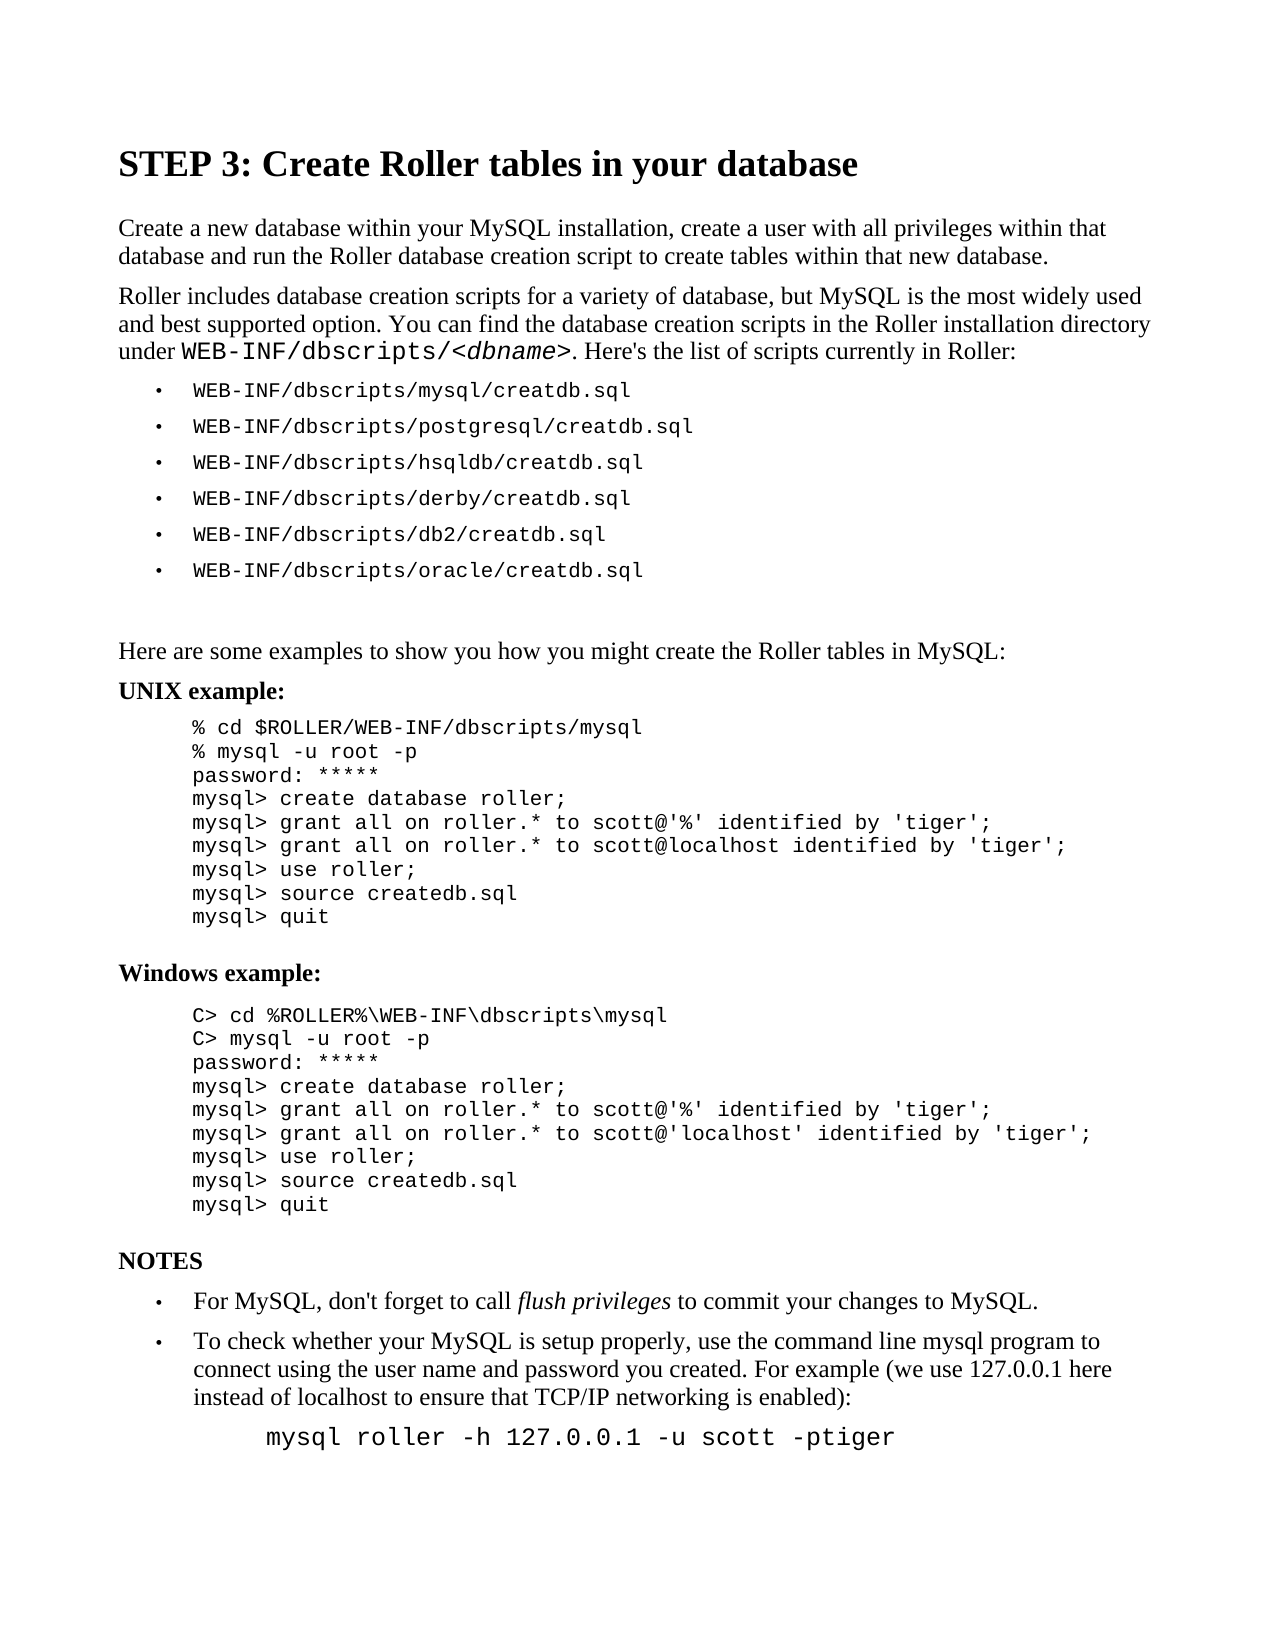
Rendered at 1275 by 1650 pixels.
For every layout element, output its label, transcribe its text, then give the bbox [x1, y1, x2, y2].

text mysql roller -h 127.0.0.1 -u scott -ptiger [118, 1423, 1157, 1453]
text Windows example: [118, 959, 1157, 987]
text mysql> grant all on roller.* to scott@localhost identified by 'tiger'; [118, 836, 1157, 859]
text mysql> quit [118, 1194, 1157, 1217]
list WEB-INF/dbscripts/postgresql/creatdb.sql [156, 416, 1157, 439]
list WEB-INF/dbscripts/derby/creatdb.sql [156, 488, 1157, 512]
list WEB-INF/dbscripts/db2/creatdb.sql [156, 524, 1157, 548]
text mysql> grant all on roller.* to scott@'%' identified by 'tiger'; [118, 1099, 1157, 1123]
text C> mysql -u root -p [118, 1028, 1157, 1052]
text Here are some examples to show you how you might create the Roller tables in MySQL: [118, 637, 1157, 664]
list WEB-INF/dbscripts/hsqldb/creatdb.sql [156, 452, 1157, 476]
text C> cd %ROLLER%\WEB-INF\dbscripts\mysql [118, 1000, 1157, 1028]
text % cd $ROLLER/WEB-INF/dbscripts/mysql [118, 717, 1157, 741]
text mysql> quit [118, 906, 1157, 930]
list WEB-INF/dbscripts/oracle/creatdb.sql [156, 561, 1157, 584]
text mysql> create database roller; [118, 788, 1157, 812]
text mysql> source createdb.sql [118, 883, 1157, 906]
text mysql> grant all on roller.* to scott@'localhost' identified by 'tiger'; [118, 1123, 1157, 1147]
text mysql> create database roller; [118, 1076, 1157, 1099]
text password: ***** [118, 764, 1157, 788]
list For MySQL, don't forget to call flush privileges to commit your changes to MySQL. [156, 1287, 1157, 1315]
text Roller includes database creation scripts for a variety of database, but MySQL is the most widely used and best supported option. You can find the database creation scripts in the Roller installation directory under WEB-INF/dbscripts/<dbname>. Here's the list of scripts currently in Roller: [118, 282, 1157, 367]
text % mysql -u root -p [118, 741, 1157, 764]
text mysql> grant all on roller.* to scott@'%' identified by 'tiger'; [118, 812, 1157, 836]
text mysql> use roller; [118, 1147, 1157, 1170]
text NOTES [118, 1247, 1157, 1275]
text mysql> source createdb.sql [118, 1170, 1157, 1194]
text mysql> use roller; [118, 859, 1157, 883]
text Create a new database within your MySQL installation, create a user with all privileges within that database and run the Roller database creation script to create tables within that new database. [118, 214, 1157, 269]
list To check whether your MySQL is setup properly, use the command line mysql program to connect using the user name and password you created. For example (we use 127.0.0.1 here instead of localhost to ensure that TCP/IP networking is enabled): [156, 1327, 1157, 1411]
text password: ***** [118, 1052, 1157, 1076]
text UNIX example: [118, 677, 1157, 705]
list WEB-INF/dbscripts/mysql/creatdb.sql [156, 380, 1157, 403]
subtitle STEP 3: Create Roller tables in your database [118, 143, 1157, 185]
